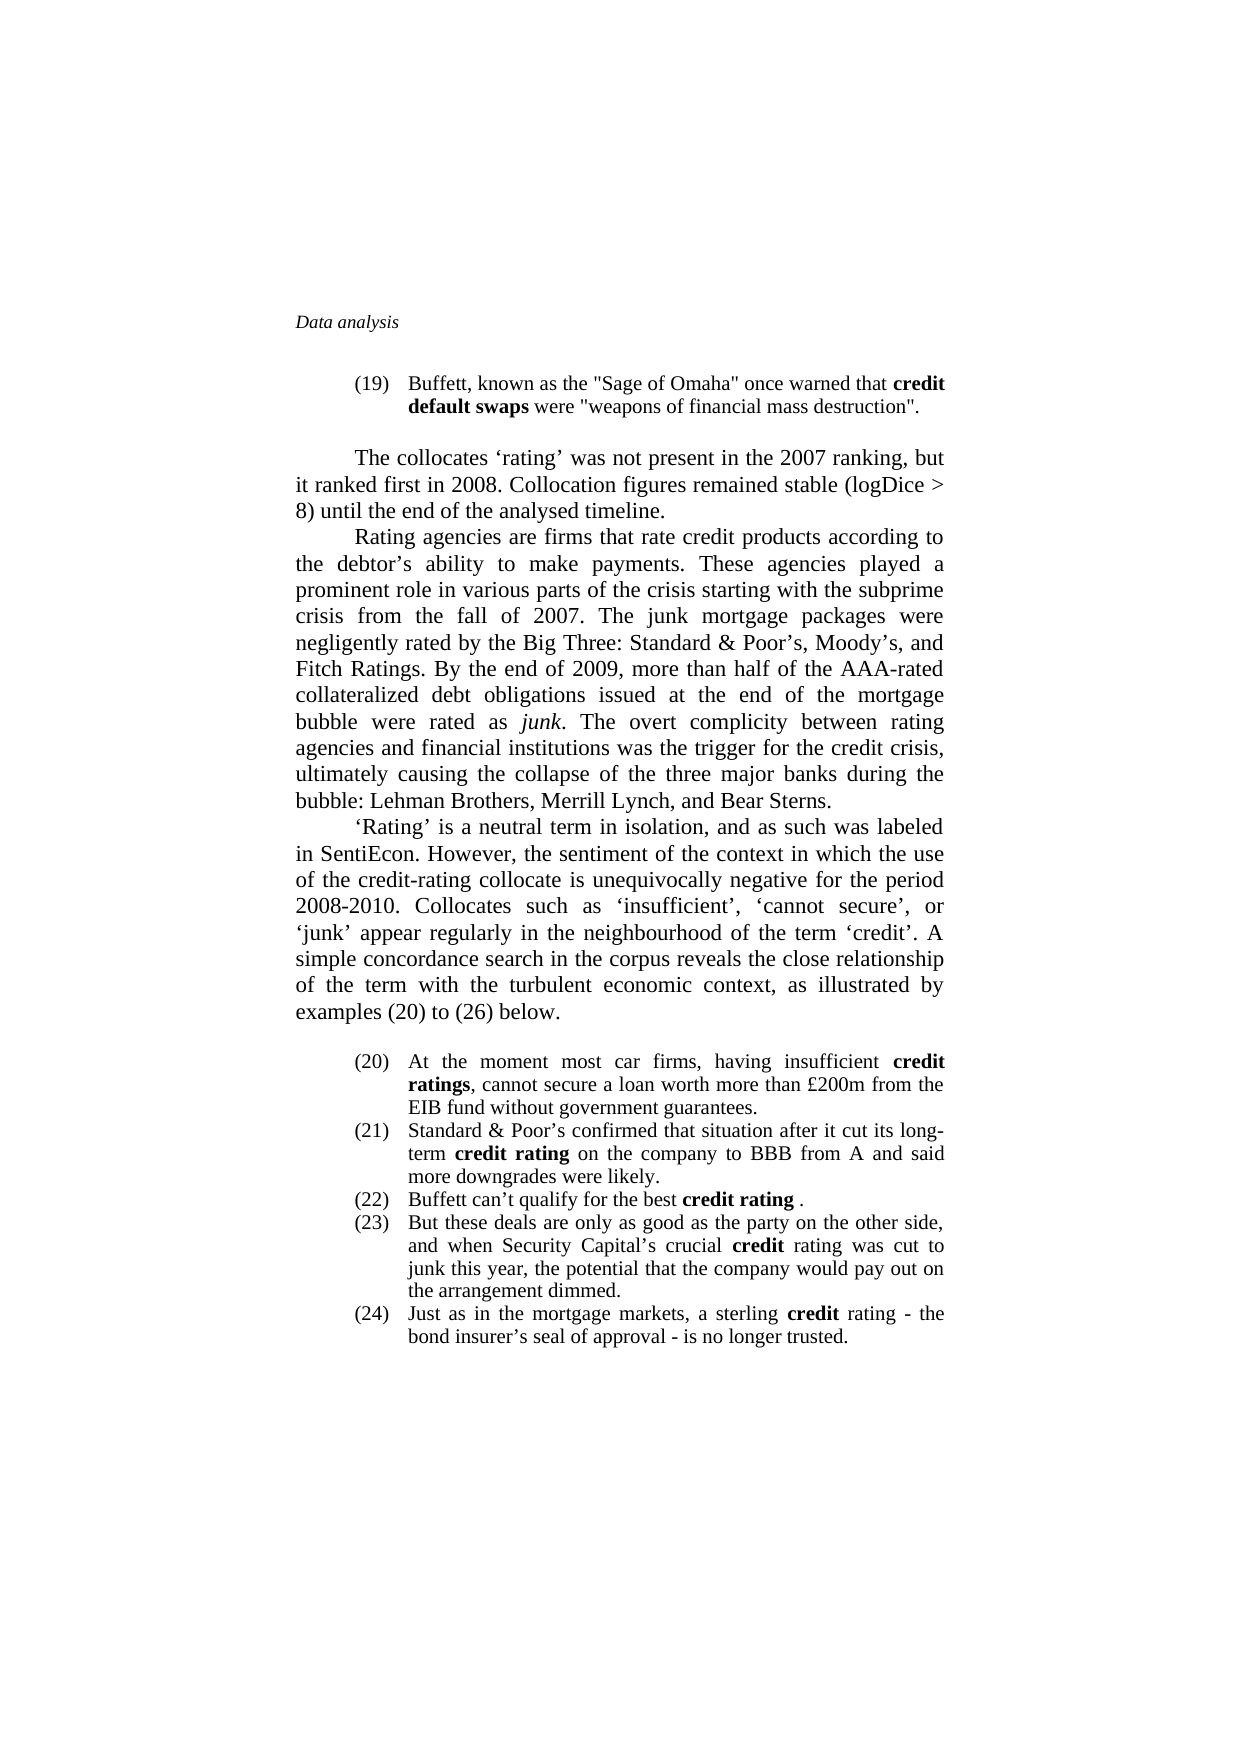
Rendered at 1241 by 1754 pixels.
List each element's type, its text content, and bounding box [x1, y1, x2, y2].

text ‘Rating’ is a neutral term in isolation, and as such was labeled in SentiEcon. However, the sentiment of the context in which the use of the credit-rating collocate is unequivocally negative for the period 2008-2010. Collocates such as ‘insufficient’, ‘cannot secure’, or ‘junk’ appear regularly in the neighbourhood of the term ‘credit’. A simple concordance search in the corpus reveals the close relationship of the term with the turbulent economic context, as illustrated by examples (20) to (26) below. [295, 813, 945, 1024]
list At the moment most car firms, having insufficient credit ratings, cannot secure a loan worth more than £200m from the EIB fund without government guarantees. [354, 1050, 945, 1119]
list But these deals are only as good as the party on the other side, and when Security Capital’s crucial credit rating was cut to junk this year, the potential that the company would pay out on the arrangement dimmed. [354, 1211, 945, 1302]
list Just as in the mortgage markets, a sterling credit rating - the bond insurer’s seal of approval - is no longer trusted. [354, 1302, 945, 1348]
list Buffett, known as the "Sage of Omaha" once warned that credit default swaps were "weapons of financial mass destruction". [354, 372, 945, 418]
list Buffett can’t qualify for the best credit rating . [354, 1188, 945, 1211]
text Rating agencies are firms that rate credit products according to the debtor’s ability to make payments. These agencies played a prominent role in various parts of the crisis starting with the subprime crisis from the fall of 2007. The junk mortgage packages were negligently rated by the Big Three: Standard & Poor’s, Moody’s, and Fitch Ratings. By the end of 2009, more than half of the AAA-rated collateralized debt obligations issued at the end of the mortgage bubble were rated as junk. The overt complicity between rating agencies and financial institutions was the trigger for the credit crisis, ultimately causing the collapse of the three major banks during the bubble: Lehman Brothers, Merrill Lynch, and Bear Sterns. [295, 523, 945, 813]
list Standard & Poor’s confirmed that situation after it cut its long-term credit rating on the company to BBB from A and said more downgrades were likely. [354, 1119, 945, 1188]
text The collocates ‘rating’ was not present in the 2007 ranking, but it ranked first in 2008. Collocation figures remained stable (logDice > 8) until the end of the analysed timeline. [295, 444, 945, 523]
